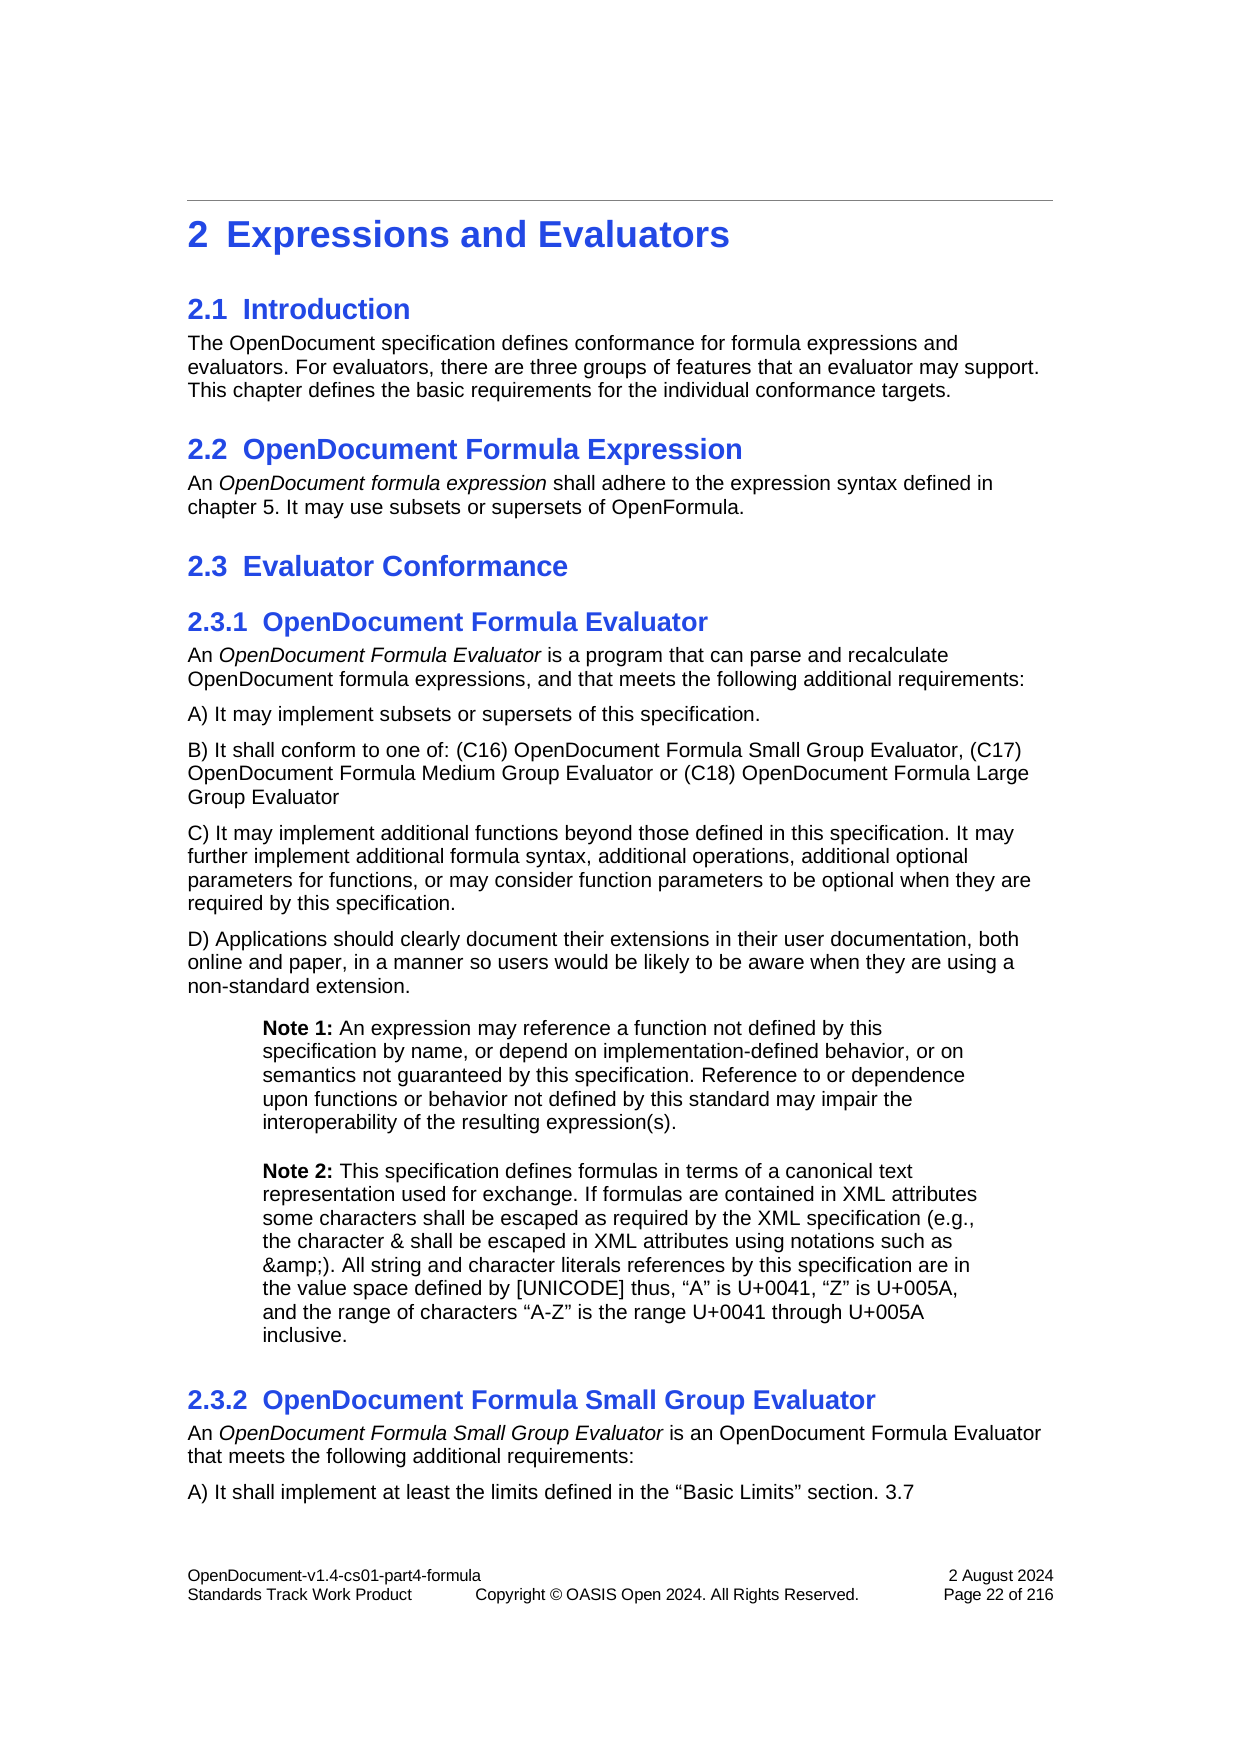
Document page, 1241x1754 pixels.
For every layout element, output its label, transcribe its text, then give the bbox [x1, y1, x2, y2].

subtitle Introduction [187, 293, 1053, 326]
text An OpenDocument Formula Small Group Evaluator is an OpenDocument Formula Evaluator that meets the following additional requirements: [187, 1421, 1053, 1468]
text Note 1: An expression may reference a function not defined by this specification by name, or depend on implementation-defined behavior, or on semantics not guaranteed by this specification. Reference to or dependence upon functions or behavior not defined by this standard may impair the interoperability of the resulting expression(s). [262, 1016, 978, 1134]
subtitle OpenDocument Formula Evaluator [187, 607, 1053, 637]
text An OpenDocument formula expression shall adhere to the expression syntax defined in chapter 5. It may use subsets or supersets of OpenFormula. [187, 472, 1053, 519]
list Applications should clearly document their extensions in their user documentation, both online and paper, in a manner so users would be likely to be aware when they are using a non-standard extension. [187, 927, 1053, 998]
subtitle OpenDocument Formula Expression [187, 433, 1053, 466]
text Note 2: This specification defines formulas in terms of a canonical text representation used for exchange. If formulas are contained in XML attributes some characters shall be escaped as required by the XML specification (e.g., the character & shall be escaped in XML attributes using notations such as &amp;). All string and character literals references by this specification are in the value space defined by [UNICODE] thus, “A” is U+0041, “Z” is U+005A, and the range of characters “A-Z” is the range U+0041 through U+005A inclusive. [262, 1159, 978, 1347]
text The OpenDocument specification defines conformance for formula expressions and evaluators. For evaluators, there are three groups of features that an evaluator may support. This chapter defines the basic requirements for the individual conformance targets. [187, 332, 1053, 402]
subtitle Evaluator Conformance [187, 550, 1053, 582]
subtitle OpenDocument Formula Small Group Evaluator [187, 1385, 1053, 1415]
subtitle Expressions and Evaluators [187, 201, 1053, 256]
list It may implement subsets or supersets of this specification. [187, 703, 1053, 726]
list It shall implement at least the limits defined in the “Basic Limits” section. 3.7 [187, 1480, 1053, 1504]
list It shall conform to one of: (C16) OpenDocument Formula Small Group Evaluator, (C17) OpenDocument Formula Medium Group Evaluator or (C18) OpenDocument Formula Large Group Evaluator [187, 738, 1053, 809]
list It may implement additional functions beyond those defined in this specification. It may further implement additional formula syntax, additional operations, additional optional parameters for functions, or may consider function parameters to be optional when they are required by this specification. [187, 821, 1053, 915]
text An OpenDocument Formula Evaluator is a program that can parse and recalculate OpenDocument formula expressions, and that meets the following additional requirements: [187, 643, 1053, 691]
